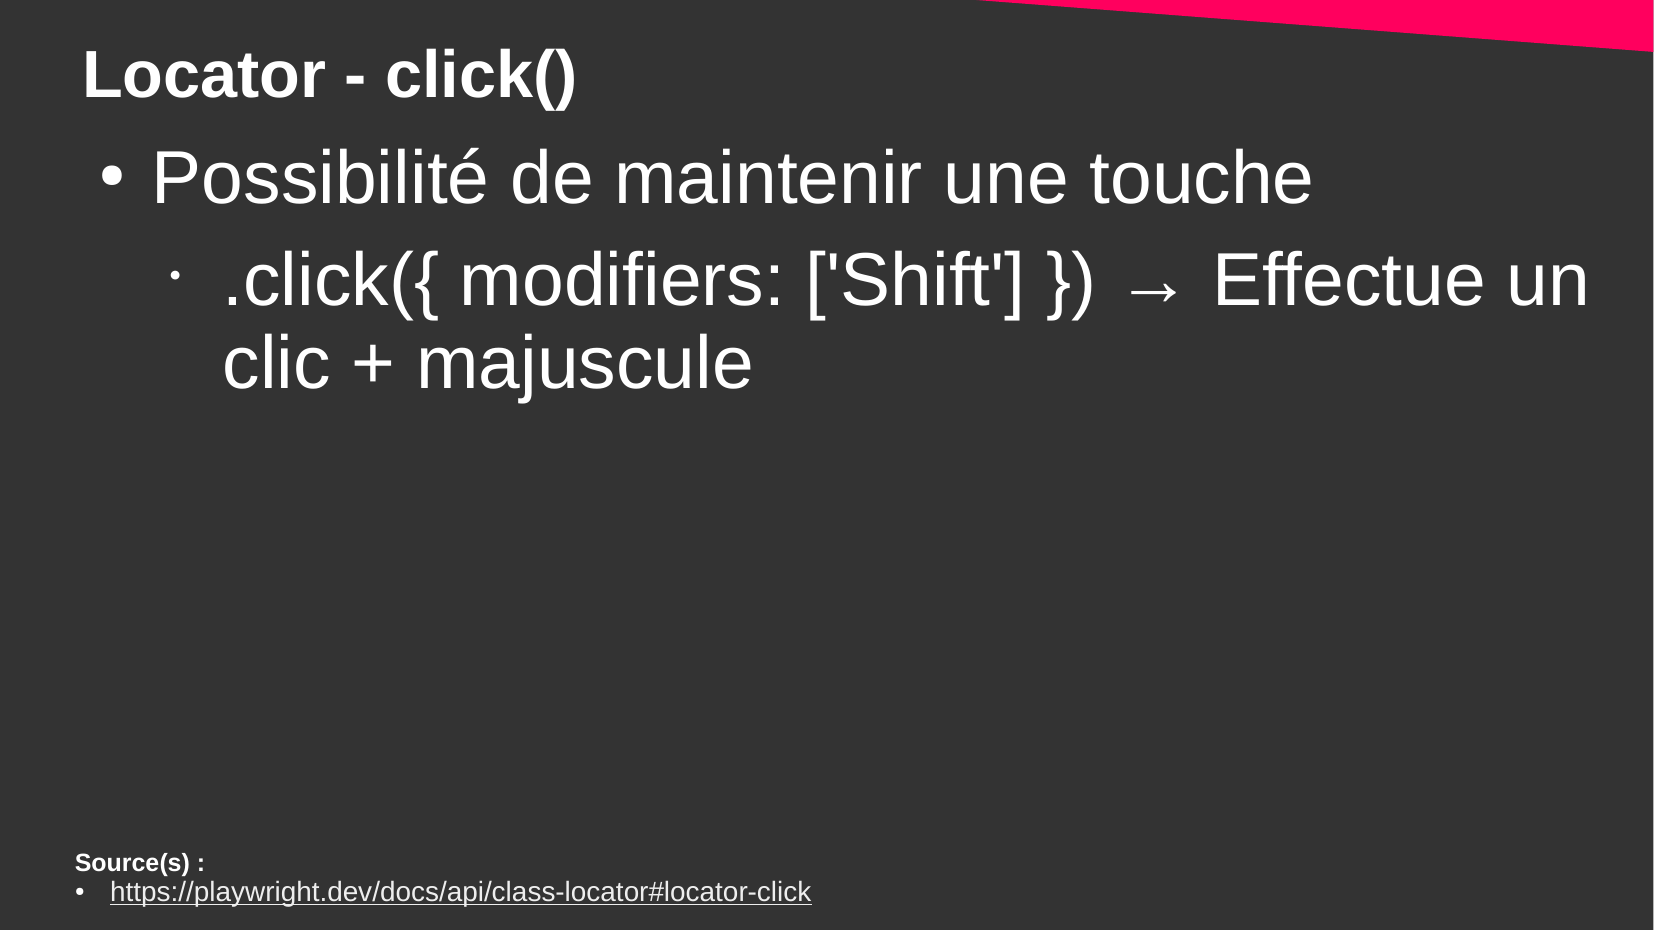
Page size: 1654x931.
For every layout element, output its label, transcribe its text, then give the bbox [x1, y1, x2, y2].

text_box Source(s) : https://playwright.dev/docs/api/class-locator#locator-click [60, 791, 1546, 916]
list Possibilité de maintenir une touche .click({ modifiers: ['Shift'] }) → Effectue un clic + majuscule [80, 135, 1619, 768]
title Locator - click() [82, 37, 799, 114]
text_box [976, 0, 1654, 52]
